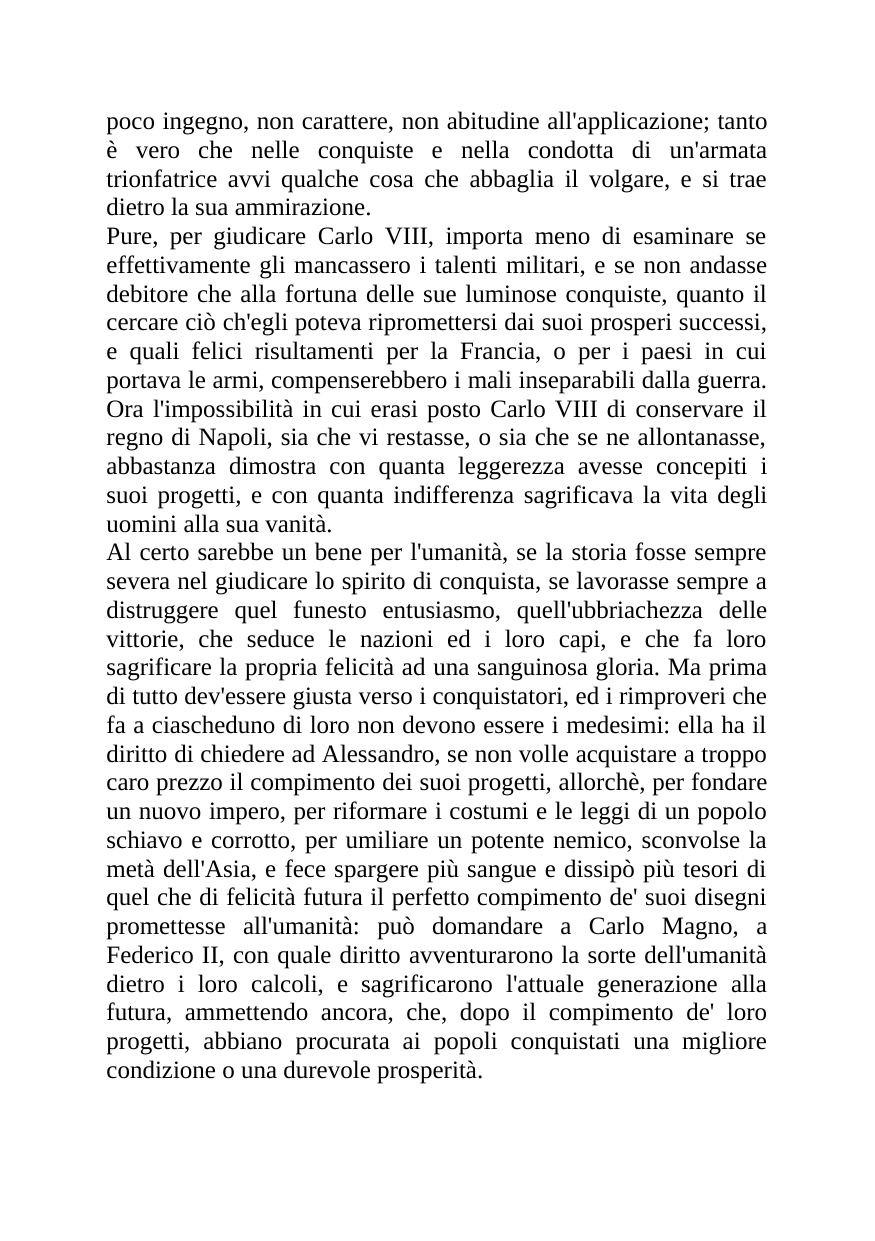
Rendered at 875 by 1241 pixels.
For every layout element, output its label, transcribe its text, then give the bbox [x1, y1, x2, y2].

text Pure, per giudicare Carlo VIII, importa meno di esaminare se effettivamente gli mancassero i talenti militari, e se non andasse debitore che alla fortuna delle sue luminose conquiste, quanto il cercare ciò ch'egli poteva ripromettersi dai suoi prosperi successi, e quali felici risultamenti per la Francia, o per i paesi in cui portava le armi, compenserebbero i mali inseparabili dalla guerra. Ora l'impossibilità in cui erasi posto Carlo VIII di conservare il regno di Napoli, sia che vi restasse, o sia che se ne allontanasse, abbastanza dimostra con quanta leggerezza avesse concepiti i suoi progetti, e con quanta indifferenza sagrificava la vita degli uomini alla sua vanità. [106, 221, 768, 537]
text Al certo sarebbe un bene per l'umanità, se la storia fosse sempre severa nel giudicare lo spirito di conquista, se lavorasse sempre a distruggere quel funesto entusiasmo, quell'ubbriachezza delle vittorie, che seduce le nazioni ed i loro capi, e che fa loro sagrificare la propria felicità ad una sanguinosa gloria. Ma prima di tutto dev'essere giusta verso i conquistatori, ed i rimproveri che fa a ciascheduno di loro non devono essere i medesimi: ella ha il diritto di chiedere ad Alessandro, se non volle acquistare a troppo caro prezzo il compimento dei suoi progetti, allorchè, per fondare un nuovo impero, per riformare i costumi e le leggi di un popolo schiavo e corrotto, per umiliare un potente nemico, sconvolse la metà dell'Asia, e fece spargere più sangue e dissipò più tesori di quel che di felicità futura il perfetto compimento de' suoi disegni promettesse all'umanità: può domandare a Carlo Magno, a Federico II, con quale diritto avventurarono la sorte dell'umanità dietro i loro calcoli, e sagrificarono l'attuale generazione alla futura, ammettendo ancora, che, dopo il compimento de' loro progetti, abbiano procurata ai popoli conquistati una migliore condizione o una durevole prosperità. [106, 537, 768, 1084]
text poco ingegno, non carattere, non abitudine all'applicazione; tanto è vero che nelle conquiste e nella condotta di un'armata trionfatrice avvi qualche cosa che abbaglia il volgare, e si trae dietro la sua ammirazione. [106, 106, 768, 221]
